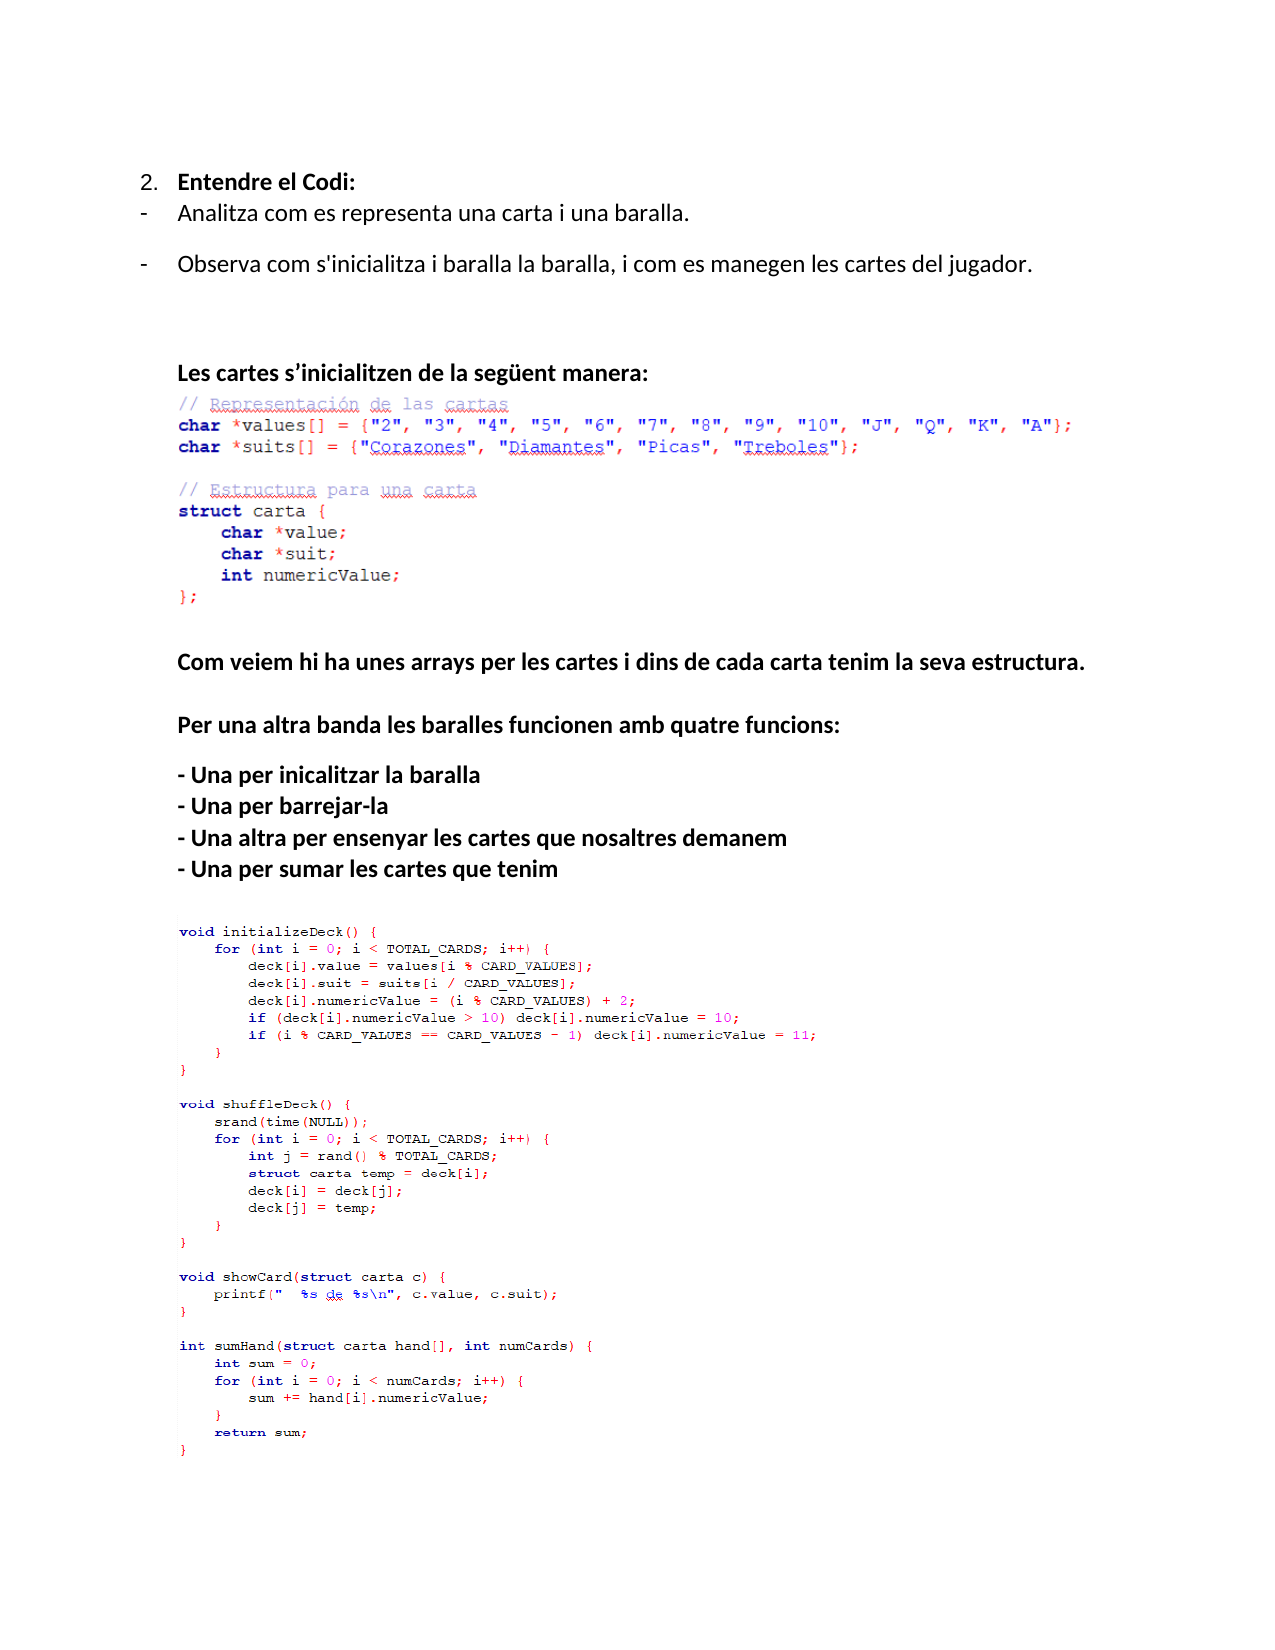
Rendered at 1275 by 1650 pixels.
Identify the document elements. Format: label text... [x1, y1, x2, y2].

text - Una per sumar les cartes que tenim [177, 853, 1091, 883]
list Analitza com es representa una carta i una baralla. [140, 197, 1091, 228]
text Com veiem hi ha unes arrays per les cartes i dins de cada carta tenim la seva estructura. [177, 646, 1091, 677]
text Les cartes s’inicialitzen de la següent manera: [177, 357, 1091, 388]
text Per una altra banda les baralles funcionen amb quatre funcions: [177, 709, 1091, 739]
text - Una altra per ensenyar les cartes que nosaltres demanem [177, 822, 1091, 852]
list Observa com s'inicialitza i baralla la baralla, i com es manegen les cartes del jugador. [140, 248, 1091, 278]
text - Una per barrejar-la [177, 790, 1091, 821]
text - Una per inicalitzar la baralla [177, 759, 1091, 790]
list Entendre el Codi: [140, 166, 1091, 197]
